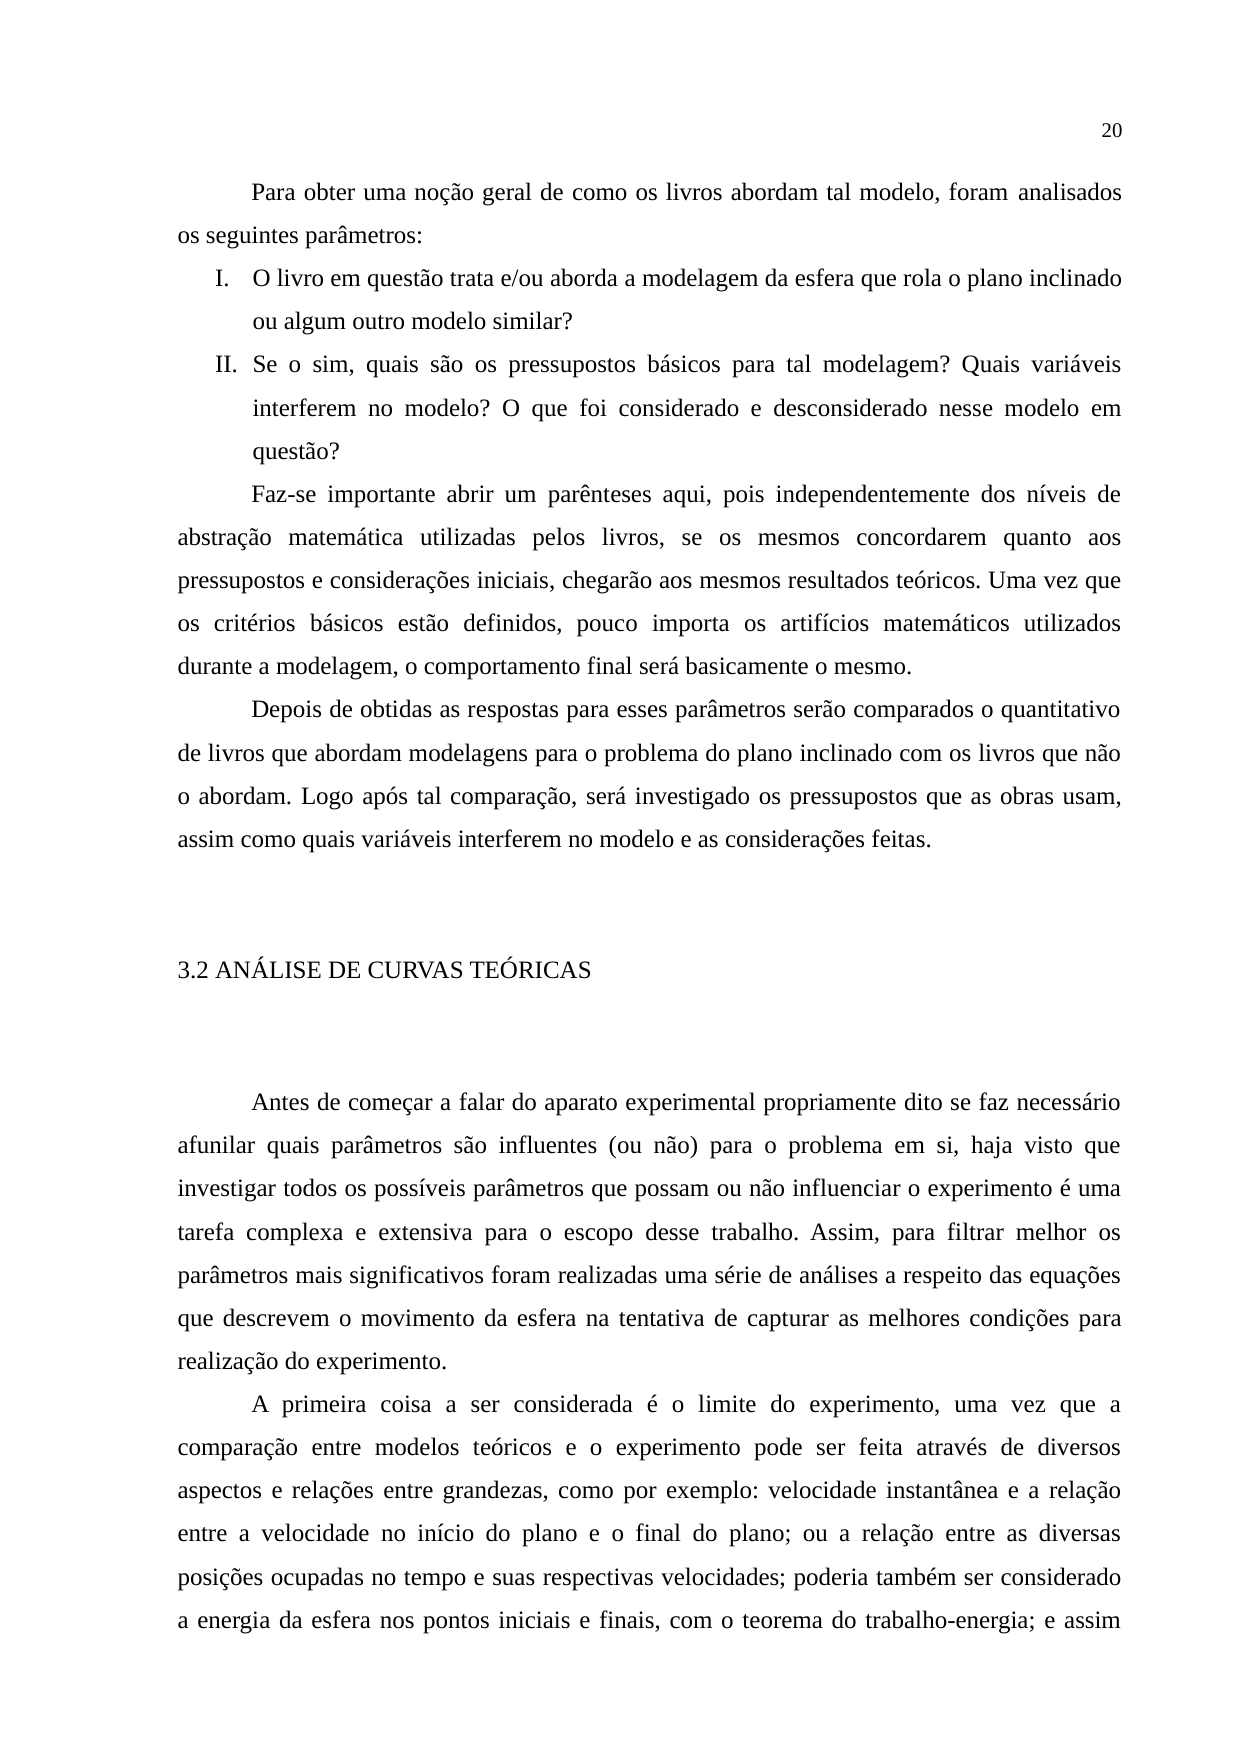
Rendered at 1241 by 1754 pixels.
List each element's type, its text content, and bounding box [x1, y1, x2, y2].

subtitle Análise de curvas teóricas [177, 956, 1122, 984]
list Se o sim, quais são os pressupostos básicos para tal modelagem? Quais variáveis interferem no modelo? O que foi considerado e desconsiderado nesse modelo em questão? [215, 349, 1122, 464]
text Depois de obtidas as respostas para esses parâmetros serão comparados o quantitativo de livros que abordam modelagens para o problema do plano inclinado com os livros que não o abordam. Logo após tal comparação, será investigado os pressupostos que as obras usam, assim como quais variáveis interferem no modelo e as considerações feitas. [177, 694, 1122, 853]
text A primeira coisa a ser considerada é o limite do experimento, uma vez que a comparação entre modelos teóricos e o experimento pode ser feita através de diversos aspectos e relações entre grandezas, como por exemplo: velocidade instantânea e a relação entre a velocidade no início do plano e o final do plano; ou a relação entre as diversas posições ocupadas no tempo e suas respectivas velocidades; poderia também ser considerado a energia da esfera nos pontos iniciais e finais, com o teorema do trabalho-energia; e assim [177, 1389, 1122, 1633]
list O livro em questão trata e/ou aborda a modelagem da esfera que rola o plano inclinado ou algum outro modelo similar? [215, 263, 1122, 335]
text Faz-se importante abrir um parênteses aqui, pois independentemente dos níveis de abstração matemática utilizadas pelos livros, se os mesmos concordarem quanto aos pressupostos e considerações iniciais, chegarão aos mesmos resultados teóricos. Uma vez que os critérios básicos estão definidos, pouco importa os artifícios matemáticos utilizados durante a modelagem, o comportamento final será basicamente o mesmo. [177, 479, 1122, 680]
text Para obter uma noção geral de como os livros abordam tal modelo, foram analisados os seguintes parâmetros: [177, 177, 1122, 249]
text Antes de começar a falar do aparato experimental propriamente dito se faz necessário afunilar quais parâmetros são influentes (ou não) para o problema em si, haja visto que investigar todos os possíveis parâmetros que possam ou não influenciar o experimento é uma tarefa complexa e extensiva para o escopo desse trabalho. Assim, para filtrar melhor os parâmetros mais significativos foram realizadas uma série de análises a respeito das equações que descrevem o movimento da esfera na tentativa de capturar as melhores condições para realização do experimento. [177, 1087, 1122, 1375]
